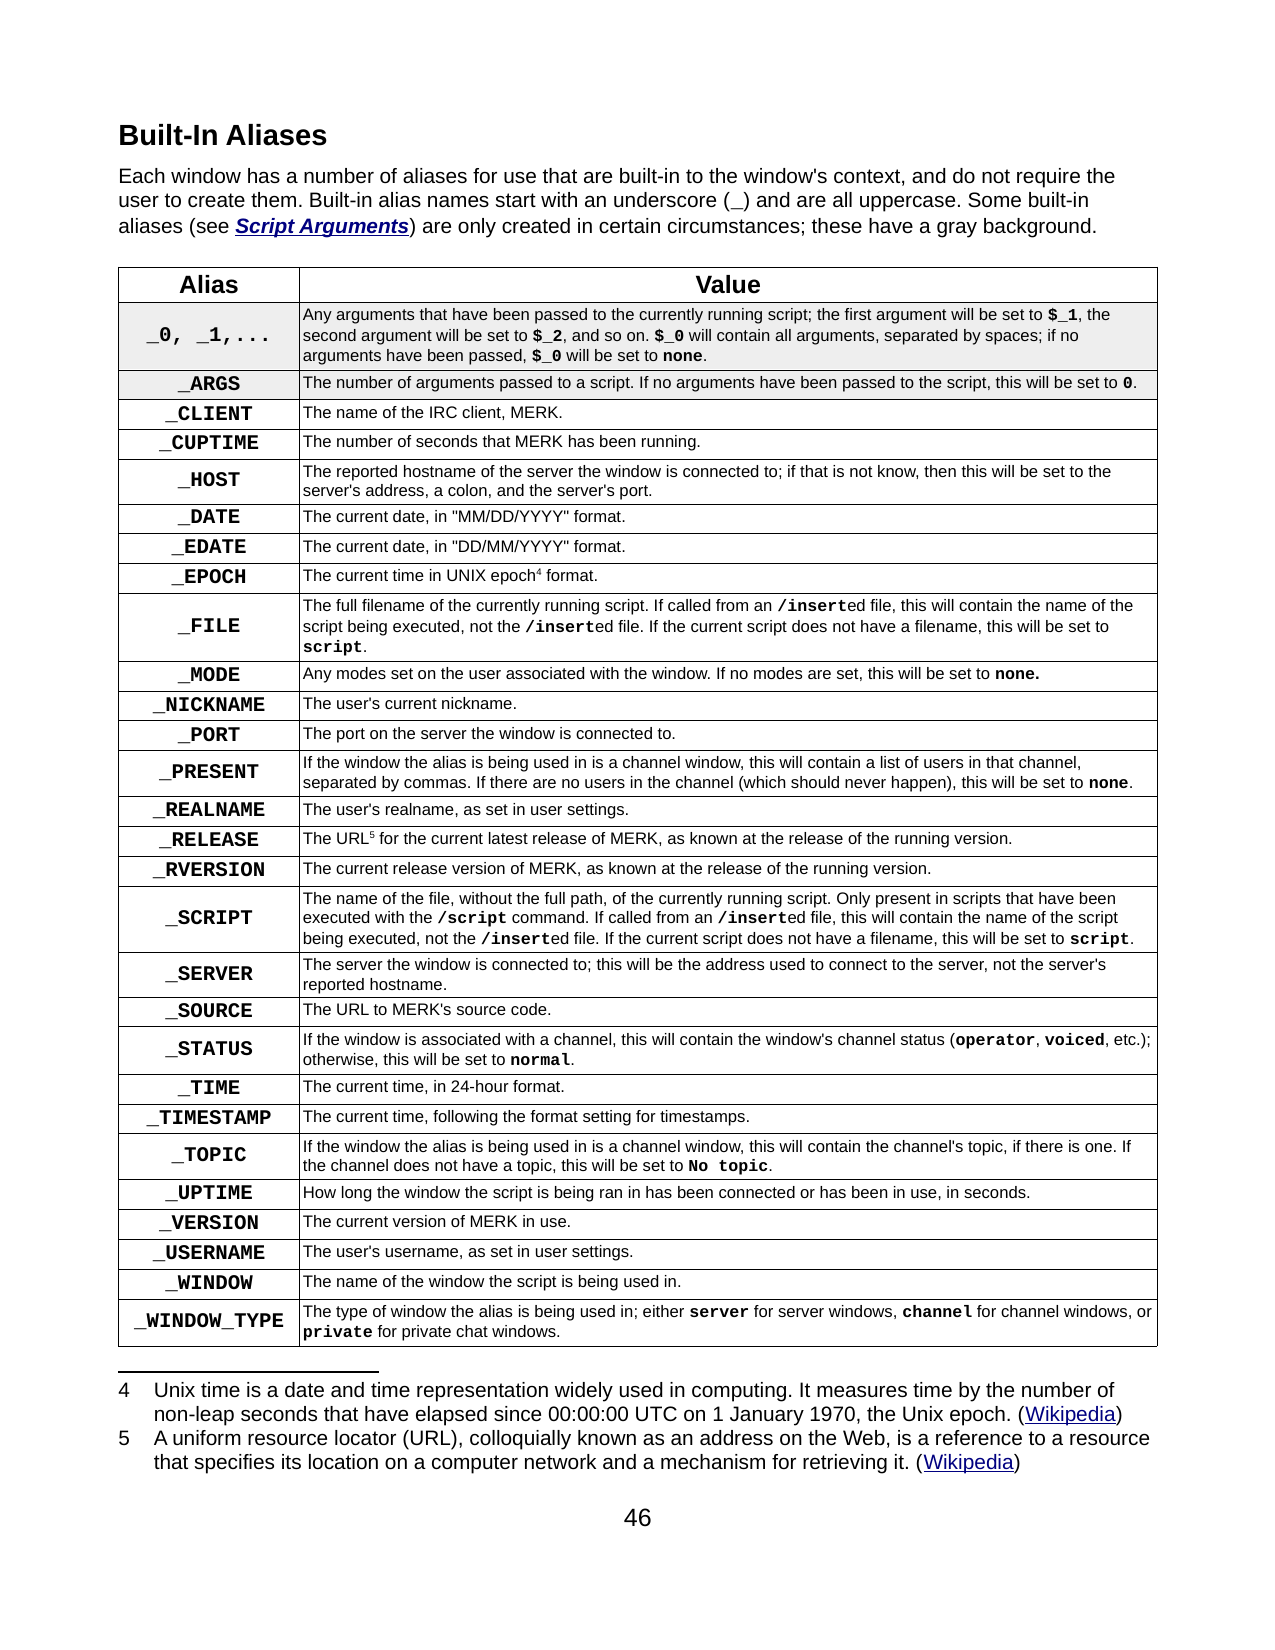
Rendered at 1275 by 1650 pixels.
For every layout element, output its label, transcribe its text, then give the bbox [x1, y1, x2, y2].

table_cell The user's username, as set in user settings. [300, 1240, 1157, 1269]
table_cell _STATUS [119, 1027, 299, 1074]
table_cell The user's realname, as set in user settings. [300, 797, 1157, 826]
table_cell The URL to MERK's source code. [300, 998, 1157, 1026]
table_cell How long the window the script is being ran in has been connected or has been in use, in seconds. [300, 1180, 1157, 1209]
table_cell The number of arguments passed to a script. If no arguments have been passed to the script, this will be set to 0. [300, 371, 1157, 399]
table_cell The type of window the alias is being used in; either server for server windows, channel for channel windows, or private for private chat windows. [300, 1300, 1157, 1346]
table_cell The current version of MERK in use. [300, 1210, 1157, 1239]
table_cell _WINDOW_TYPE [119, 1300, 299, 1346]
table_cell _WINDOW [119, 1270, 299, 1298]
table_cell The user's current nickname. [300, 692, 1157, 720]
table_cell _PRESENT [119, 751, 299, 796]
table_cell _FILE [119, 594, 299, 661]
table_cell _HOST [119, 460, 299, 503]
table_cell If the window is associated with a channel, this will contain the window's channel status (operator, voiced, etc.); otherwise, this will be set to normal. [300, 1027, 1157, 1074]
table_cell _NICKNAME [119, 692, 299, 720]
table_cell The number of seconds that MERK has been running. [300, 430, 1157, 459]
table_cell _RELEASE [119, 827, 299, 856]
table_cell The full filename of the currently running script. If called from an /inserted file, this will contain the name of the script being executed, not the /inserted file. If the current script does not have a filename, this will be set to script. [300, 594, 1157, 661]
table_cell _SOURCE [119, 998, 299, 1026]
table_cell The port on the server the window is connected to. [300, 721, 1157, 750]
table_cell _EPOCH [119, 564, 299, 593]
table_cell _CUPTIME [119, 430, 299, 459]
table_cell _VERSION [119, 1210, 299, 1239]
table_cell _DATE [119, 505, 299, 533]
table_cell The URL for the current latest release of MERK, as known at the release of the running version. [300, 827, 1157, 856]
table_cell The current date, in "MM/DD/YYYY" format. [300, 505, 1157, 533]
table_cell The current time, in 24-hour format. [300, 1075, 1157, 1103]
table_header Value [300, 268, 1157, 302]
table_cell _TOPIC [119, 1134, 299, 1179]
table_cell _MODE [119, 662, 299, 691]
table_cell The name of the IRC client, MERK. [300, 400, 1157, 429]
table_cell _USERNAME [119, 1240, 299, 1269]
table_cell If the window the alias is being used in is a channel window, this will contain a list of users in that channel, separated by commas. If there are no users in the channel (which should never happen), this will be set to none. [300, 751, 1157, 796]
table_cell Any arguments that have been passed to the currently running script; the first argument will be set to $_1, the second argument will be set to $_2, and so on. $_0 will contain all arguments, separated by spaces; if no arguments have been passed, $_0 will be set to none. [300, 303, 1157, 369]
table_cell The current release version of MERK, as known at the release of the running version. [300, 857, 1157, 886]
table_cell _SERVER [119, 953, 299, 997]
table_cell _EDATE [119, 534, 299, 563]
table_cell _ARGS [119, 371, 299, 399]
table_cell The current time in UNIX epoch format. [300, 564, 1157, 593]
table_cell _TIMESTAMP [119, 1105, 299, 1133]
table_cell _PORT [119, 721, 299, 750]
table_cell The reported hostname of the server the window is connected to; if that is not know, then this will be set to the server's address, a colon, and the server's port. [300, 460, 1157, 503]
table_cell The current time, following the format setting for timestamps. [300, 1105, 1157, 1133]
table_cell The server the window is connected to; this will be the address used to connect to the server, not the server's reported hostname. [300, 953, 1157, 997]
table_cell _SCRIPT [119, 887, 299, 952]
subtitle Built-In Aliases [118, 118, 1157, 152]
table_cell _UPTIME [119, 1180, 299, 1209]
table_cell _TIME [119, 1075, 299, 1103]
text Each window has a number of aliases for use that are built-in to the window's context, and do not require the user to create them. Built-in alias names start with an underscore (_) and are all uppercase. Some built-in aliases (see Script Arguments) are only created in certain circumstances; these have a gray background. [118, 164, 1157, 238]
table_cell If the window the alias is being used in is a channel window, this will contain the channel's topic, if there is one. If the channel does not have a topic, this will be set to No topic. [300, 1134, 1157, 1179]
table_cell The name of the window the script is being used in. [300, 1270, 1157, 1298]
table_cell _CLIENT [119, 400, 299, 429]
table_cell Any modes set on the user associated with the window. If no modes are set, this will be set to none. [300, 662, 1157, 691]
table_cell _RVERSION [119, 857, 299, 886]
table_header Alias [119, 268, 299, 302]
table_cell The current date, in "DD/MM/YYYY" format. [300, 534, 1157, 563]
table_cell The name of the file, without the full path, of the currently running script. Only present in scripts that have been executed with the /script command. If called from an /inserted file, this will contain the name of the script being executed, not the /inserted file. If the current script does not have a filename, this will be set to script. [300, 887, 1157, 952]
table_cell _REALNAME [119, 797, 299, 826]
table_cell _0, _1,... [119, 303, 299, 369]
